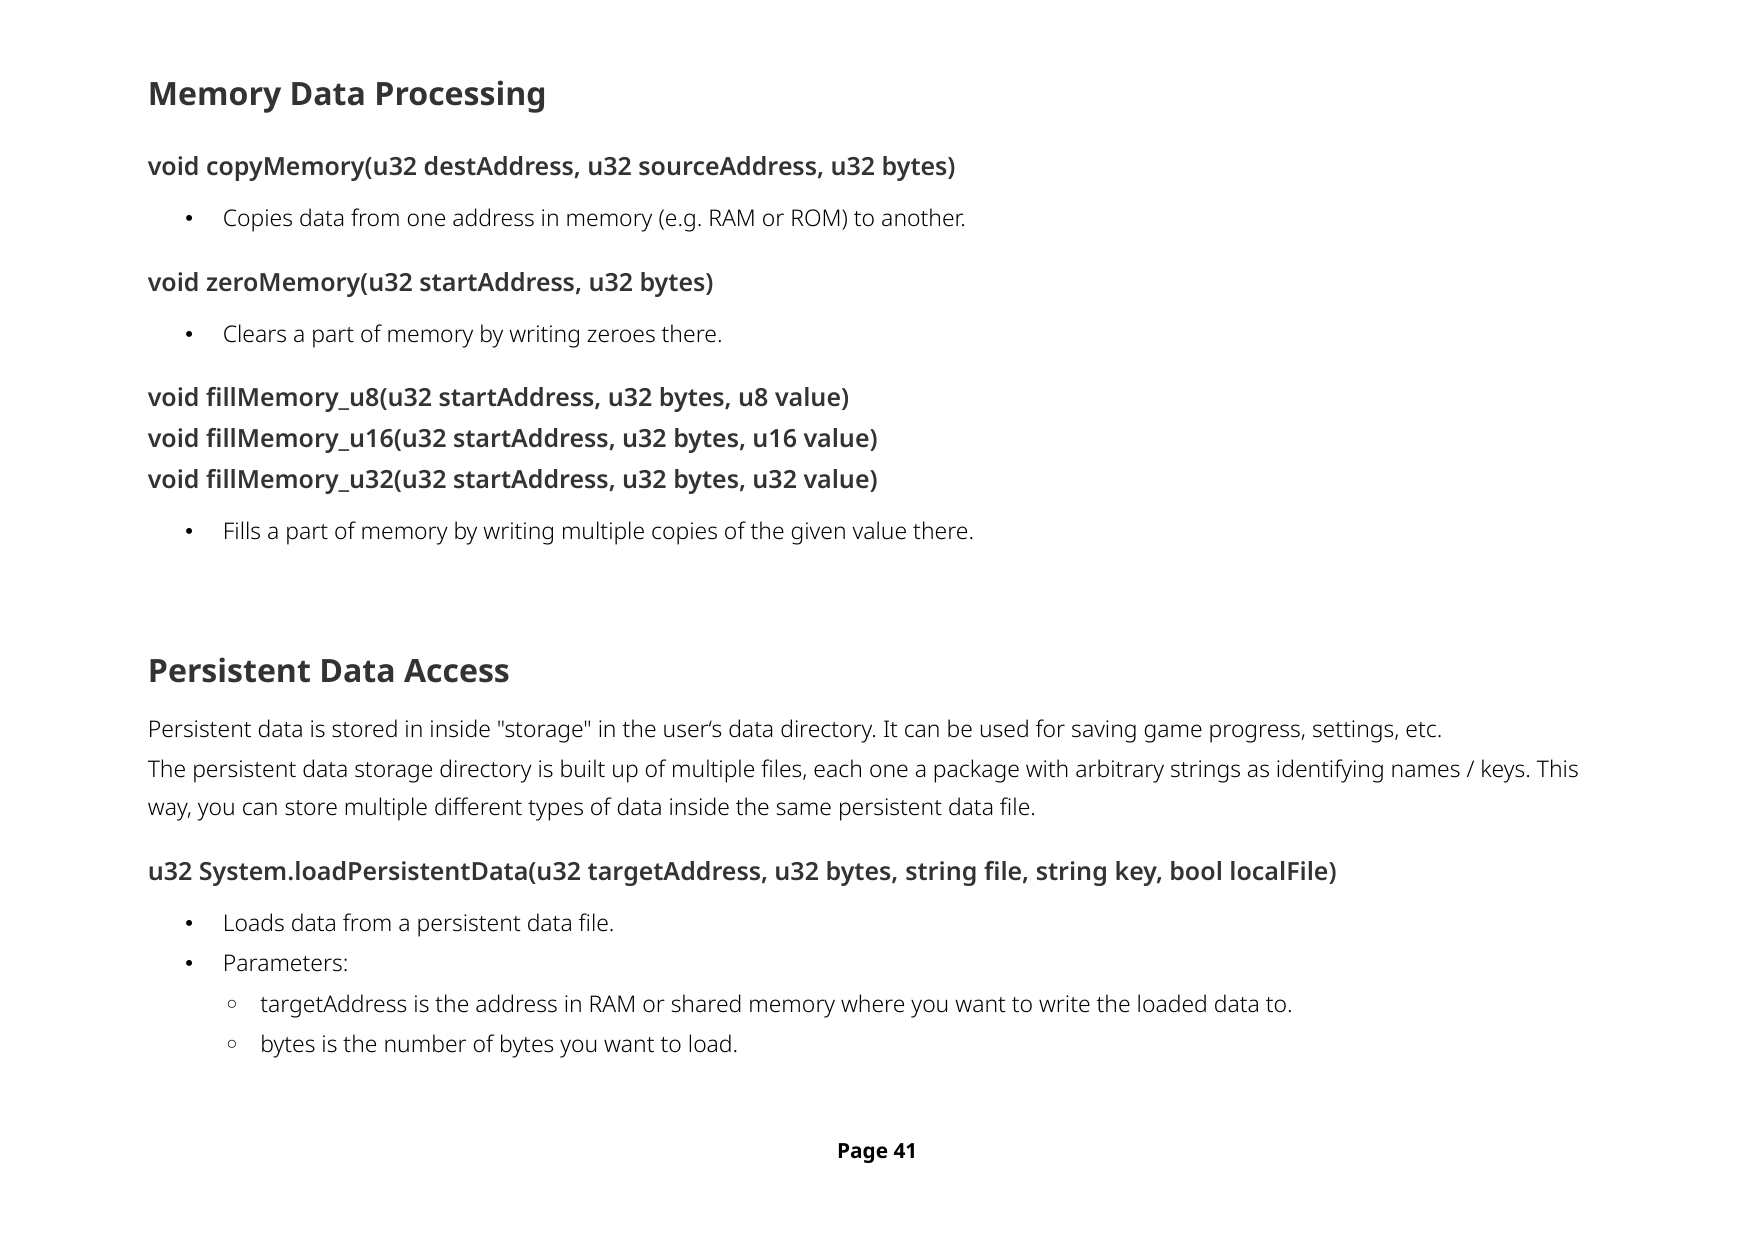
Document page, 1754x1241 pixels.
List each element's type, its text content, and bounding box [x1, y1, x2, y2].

subtitle void fillMemory_u8(u32 startAddress, u32 bytes, u8 value) void fillMemory_u16(u32 startAddress, u32 bytes, u16 value) void fillMemory_u32(u32 startAddress, u32 bytes, u32 value) [148, 380, 1606, 496]
list Clears a part of memory by writing zeroes there. [185, 317, 1606, 349]
subtitle Memory Data Processing [148, 71, 1606, 114]
list bytes is the number of bytes you want to load. [223, 1028, 1606, 1059]
text The persistent data storage directory is built up of multiple files, each one a package with arbitrary strings as identifying names / keys. This way, you can store multiple different types of data inside the same persistent data file. [148, 753, 1606, 822]
list Parameters: [185, 947, 1606, 978]
subtitle u32 System.loadPersistentData(u32 targetAddress, u32 bytes, string file, string key, bool localFile) [148, 853, 1606, 887]
subtitle Persistent Data Access [148, 648, 1606, 692]
list Loads data from a persistent data file. [185, 907, 1606, 938]
text Persistent data is stored in inside "storage" in the user‘s data directory. It can be used for saving game progress, settings, etc. [148, 713, 1606, 744]
list Fills a part of memory by writing multiple copies of the given value there. [185, 515, 1606, 546]
subtitle void copyMemory(u32 destAddress, u32 sourceAddress, u32 bytes) [148, 148, 1606, 182]
list Copies data from one address in memory (e.g. RAM or ROM) to another. [185, 202, 1606, 233]
list targetAddress is the address in RAM or shared memory where you want to write the loaded data to. [223, 987, 1606, 1019]
subtitle void zeroMemory(u32 startAddress, u32 bytes) [148, 264, 1606, 298]
